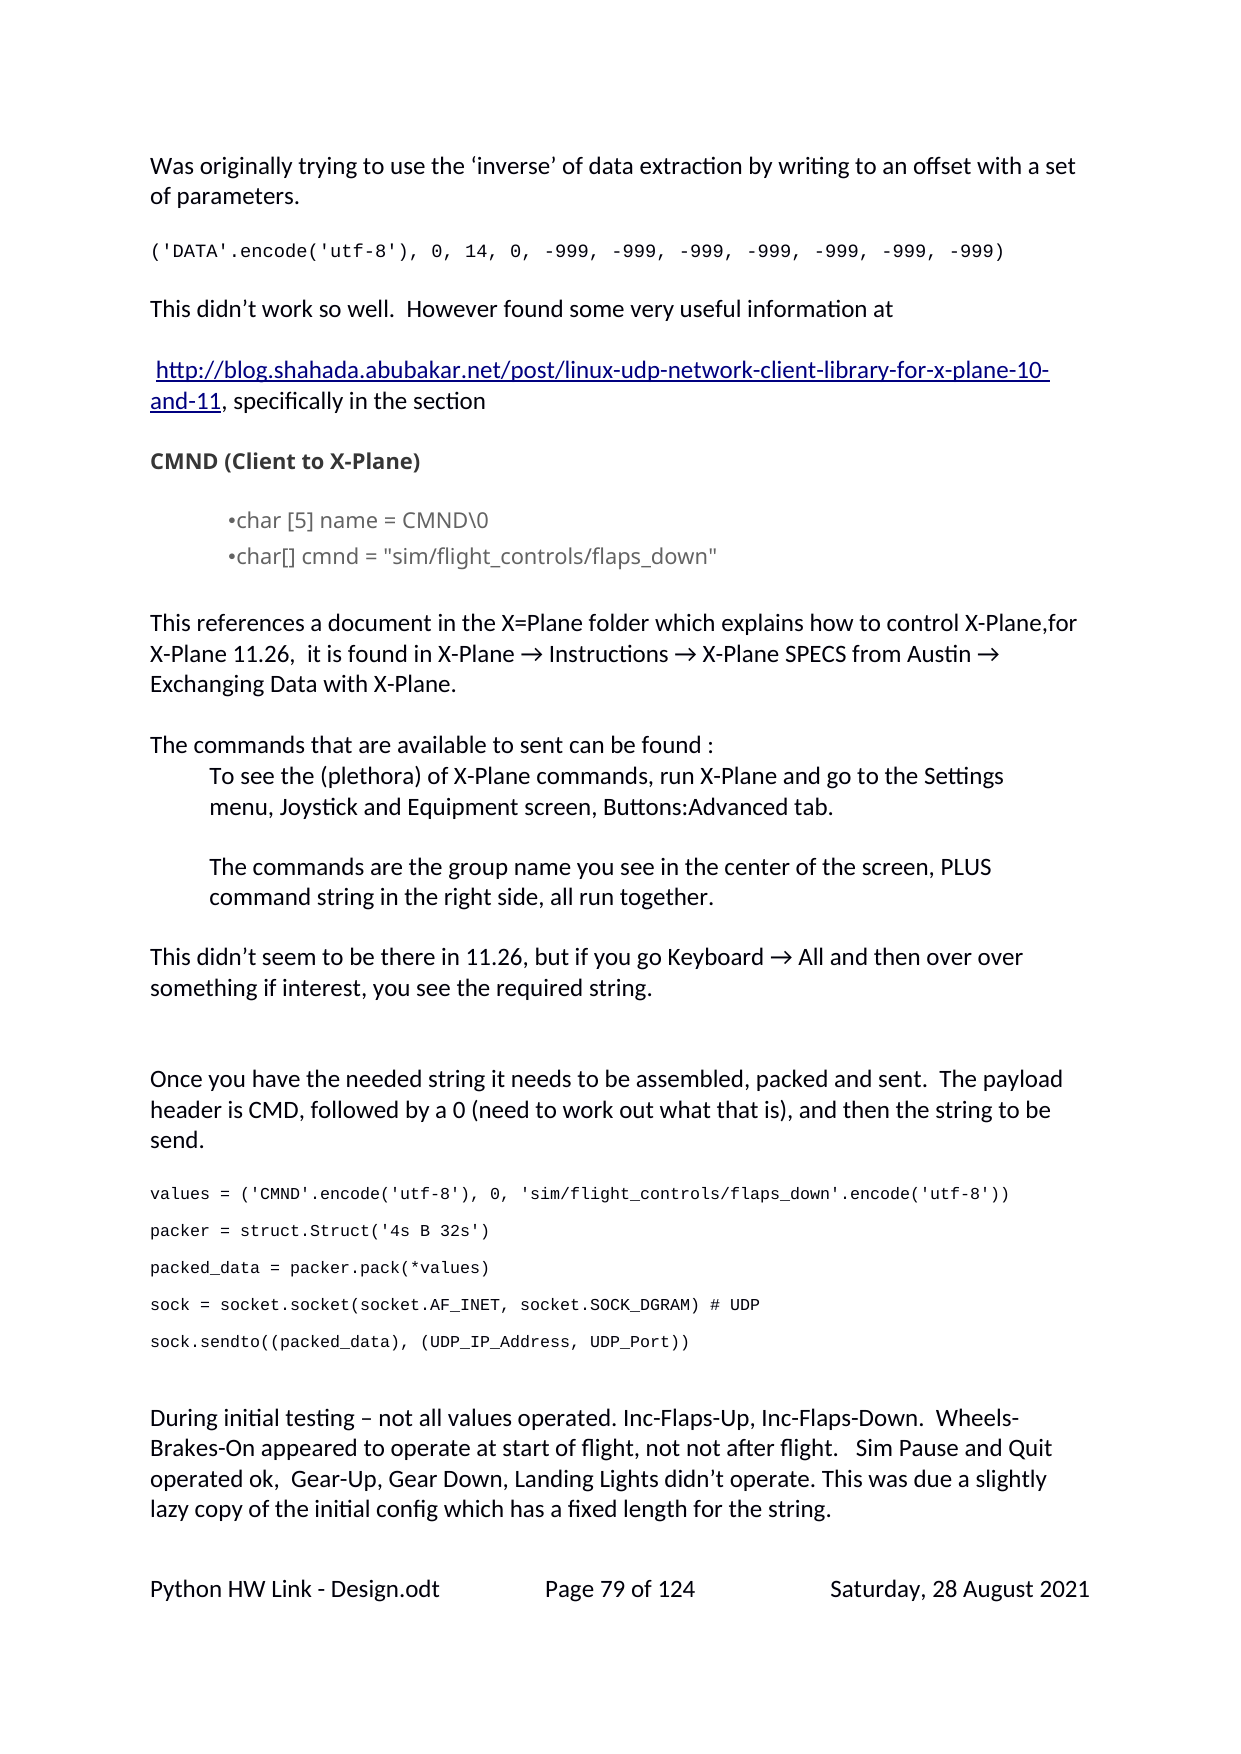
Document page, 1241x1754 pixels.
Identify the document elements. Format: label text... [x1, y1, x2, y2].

text CMND (Client to X-Plane) [150, 446, 1090, 476]
text The commands are the group name you see in the center of the screen, PLUS command string in the right side, all run together. [209, 851, 1031, 912]
text This references a document in the X=Plane folder which explains how to control X-Plane,for X-Plane 11.26, it is found in X-Plane → Instructions → X-Plane SPECS from Austin → Exchanging Data with X-Plane. [150, 607, 1090, 699]
text packed_data = packer.pack(*values) [150, 1260, 1090, 1278]
text This didn’t work so well. However found some very useful information at [150, 293, 1090, 324]
text This didn’t seem to be there in 11.26, but if you go Keyboard → All and then over over something if interest, you see the required string. [150, 941, 1090, 1002]
list char [5] name = CMND\0 [150, 506, 1090, 535]
text ('DATA'.encode('utf-8'), 0, 14, 0, -999, -999, -999, -999, -999, -999, -999) [150, 242, 1090, 263]
list char[] cmnd = "sim/flight_controls/flaps_down" [150, 541, 1090, 571]
text sock = socket.socket(socket.AF_INET, socket.SOCK_DGRAM) # UDP [150, 1297, 1090, 1316]
text The commands that are available to sent can be found : [150, 729, 1090, 760]
text http://blog.shahada.abubakar.net/post/linux-udp-network-client-library-for-x-plane-10-and-11, specifically in the section [150, 354, 1090, 415]
text Was originally trying to use the ‘inverse’ of data extraction by writing to an offset with a set of parameters. [150, 150, 1090, 211]
text values = ('CMND'.encode('utf-8'), 0, 'sim/flight_controls/flaps_down'.encode('utf-8')) [150, 1185, 1090, 1204]
text During initial testing – not all values operated. Inc-Flaps-Up, Inc-Flaps-Down. Wheels-Brakes-On appeared to operate at start of flight, not not after flight. Sim Pause and Quit operated ok, Gear-Up, Gear Down, Landing Lights didn’t operate. This was due a slightly lazy copy of the initial config which has a fixed length for the string. [150, 1402, 1090, 1524]
text To see the (plethora) of X-Plane commands, run X-Plane and go to the Settings menu, Joystick and Equipment screen, Buttons:Advanced tab. [209, 760, 1031, 821]
text Once you have the needed string it needs to be assembled, packed and sent. The payload header is CMD, followed by a 0 (need to work out what that is), and then the string to be send. [150, 1063, 1090, 1155]
text sock.sendto((packed_data), (UDP_IP_Address, UDP_Port)) [150, 1334, 1090, 1353]
text packer = struct.Struct('4s B 32s') [150, 1222, 1090, 1241]
